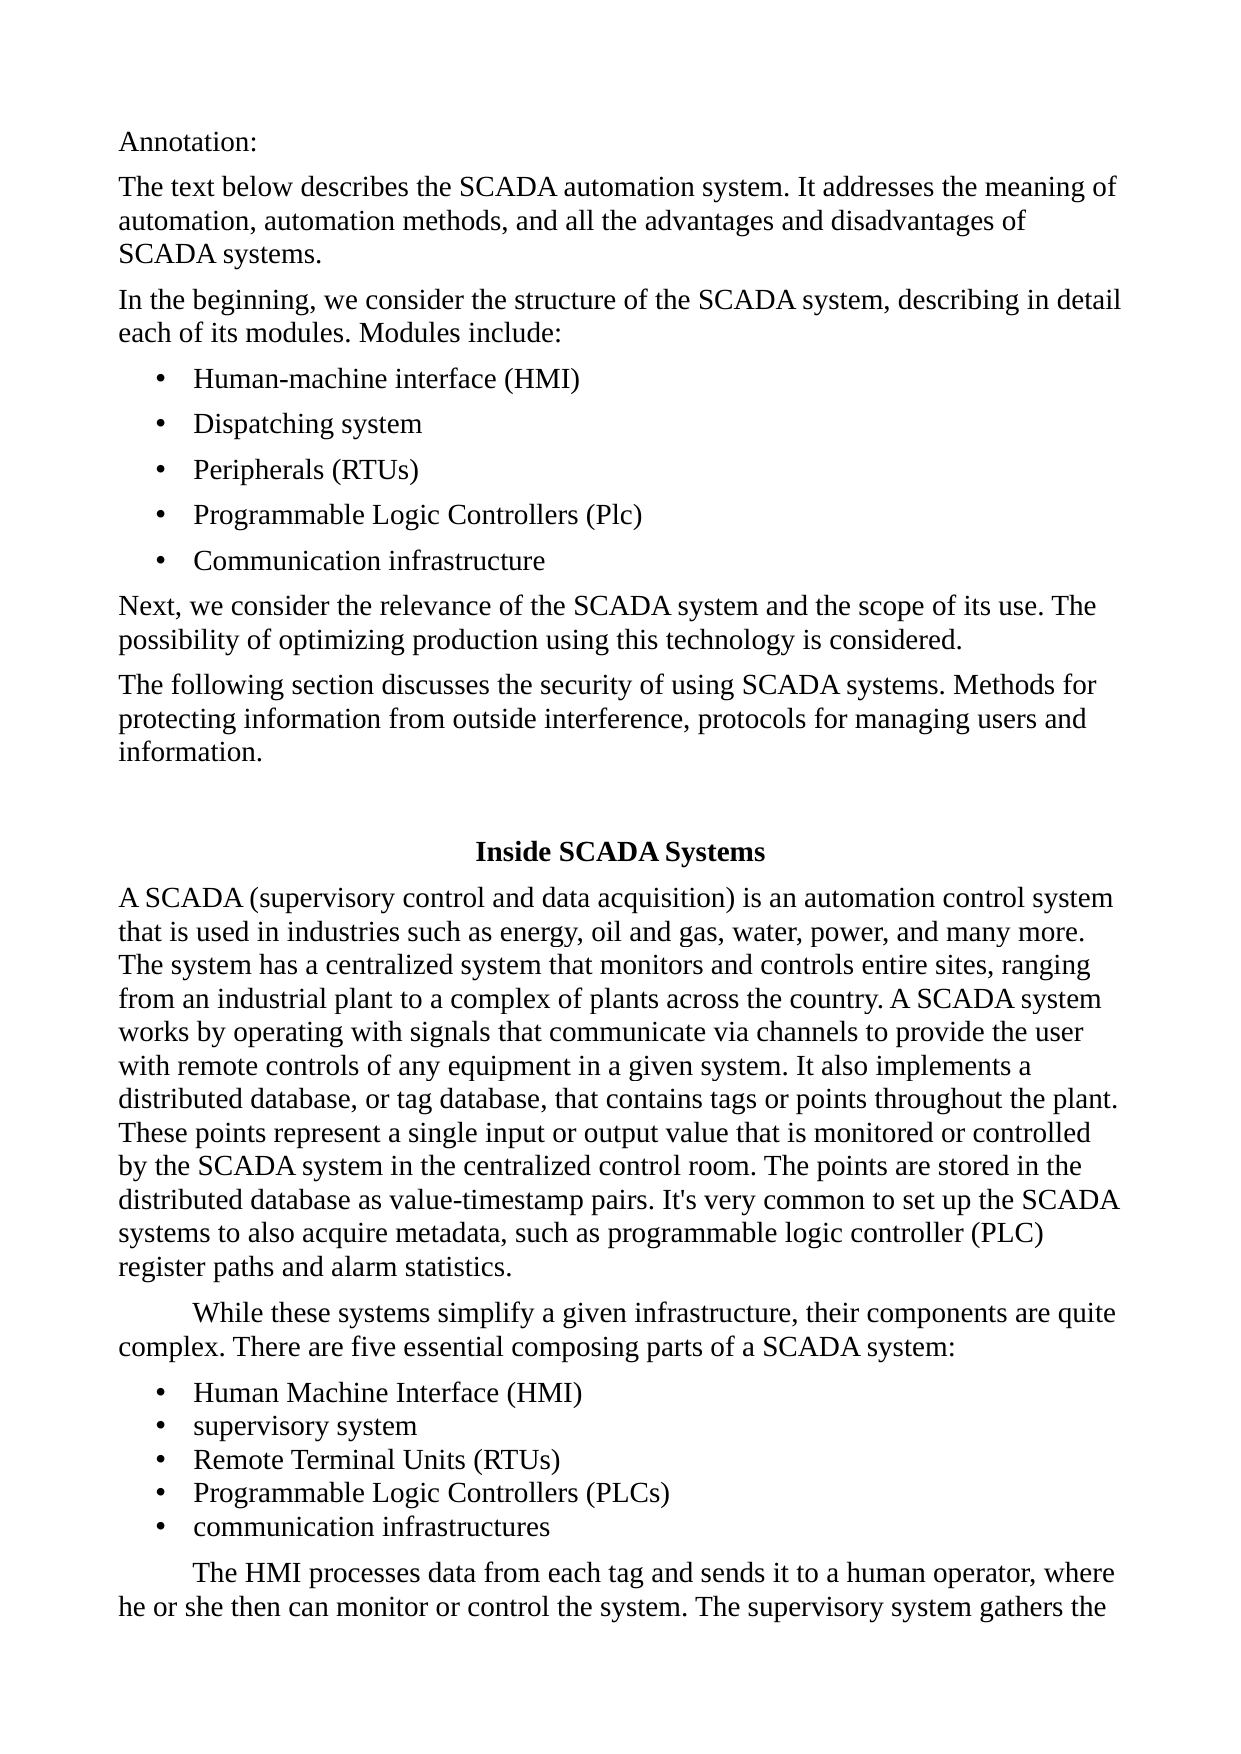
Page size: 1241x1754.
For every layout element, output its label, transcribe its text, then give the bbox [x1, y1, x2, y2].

list Human-machine interface (HMI) [156, 361, 1122, 394]
list Peripherals (RTUs) [156, 452, 1122, 486]
list Programmable Logic Controllers (PLCs) [156, 1476, 1122, 1509]
list Programmable Logic Controllers (Plc) [156, 497, 1122, 531]
text The HMI processes data from each tag and sends it to a human operator, where he or she then can monitor or control the system. The supervisory system gathers the [118, 1555, 1122, 1622]
text A SCADA (supervisory control and data acquisition) is an automation control system that is used in industries such as energy, oil and gas, water, power, and many more. The system has a centralized system that monitors and controls entire sites, ranging from an industrial plant to a complex of plants across the country. A SCADA system works by operating with signals that communicate via channels to provide the user with remote controls of any equipment in a given system. It also implements a distributed database, or tag database, that contains tags or points throughout the plant. These points represent a single input or output value that is monitored or controlled by the SCADA system in the centralized control room. The points are stored in the distributed database as value-timestamp pairs. It's very common to set up the SCADA systems to also acquire metadata, such as programmable logic controller (PLC) register paths and alarm statistics. [118, 880, 1122, 1283]
list Communication infrastructure [156, 543, 1122, 577]
text The text below describes the SCADA automation system. It addresses the meaning of automation, automation methods, and all the advantages and disadvantages of SCADA systems. [118, 169, 1122, 270]
text In the beginning, we consider the structure of the SCADA system, describing in detail each of its modules. Modules include: [118, 282, 1122, 349]
text While these systems simplify a given infrastructure, their components are quite complex. There are five essential composing parts of a SCADA system: [118, 1295, 1122, 1362]
list Remote Terminal Units (RTUs) [156, 1442, 1122, 1476]
text Next, we consider the relevance of the SCADA system and the scope of its use. The possibility of optimizing production using this technology is considered. [118, 588, 1122, 656]
subtitle Inside SCADA Systems [118, 834, 1122, 868]
text The following section discusses the security of using SCADA systems. Methods for protecting information from outside interference, protocols for managing users and information. [118, 667, 1122, 768]
text Annotation: [118, 124, 1122, 158]
list communication infrastructures [156, 1509, 1122, 1543]
list Dispatching system [156, 406, 1122, 440]
list Human Machine Interface (HMI) [156, 1375, 1122, 1408]
list supervisory system [156, 1408, 1122, 1442]
